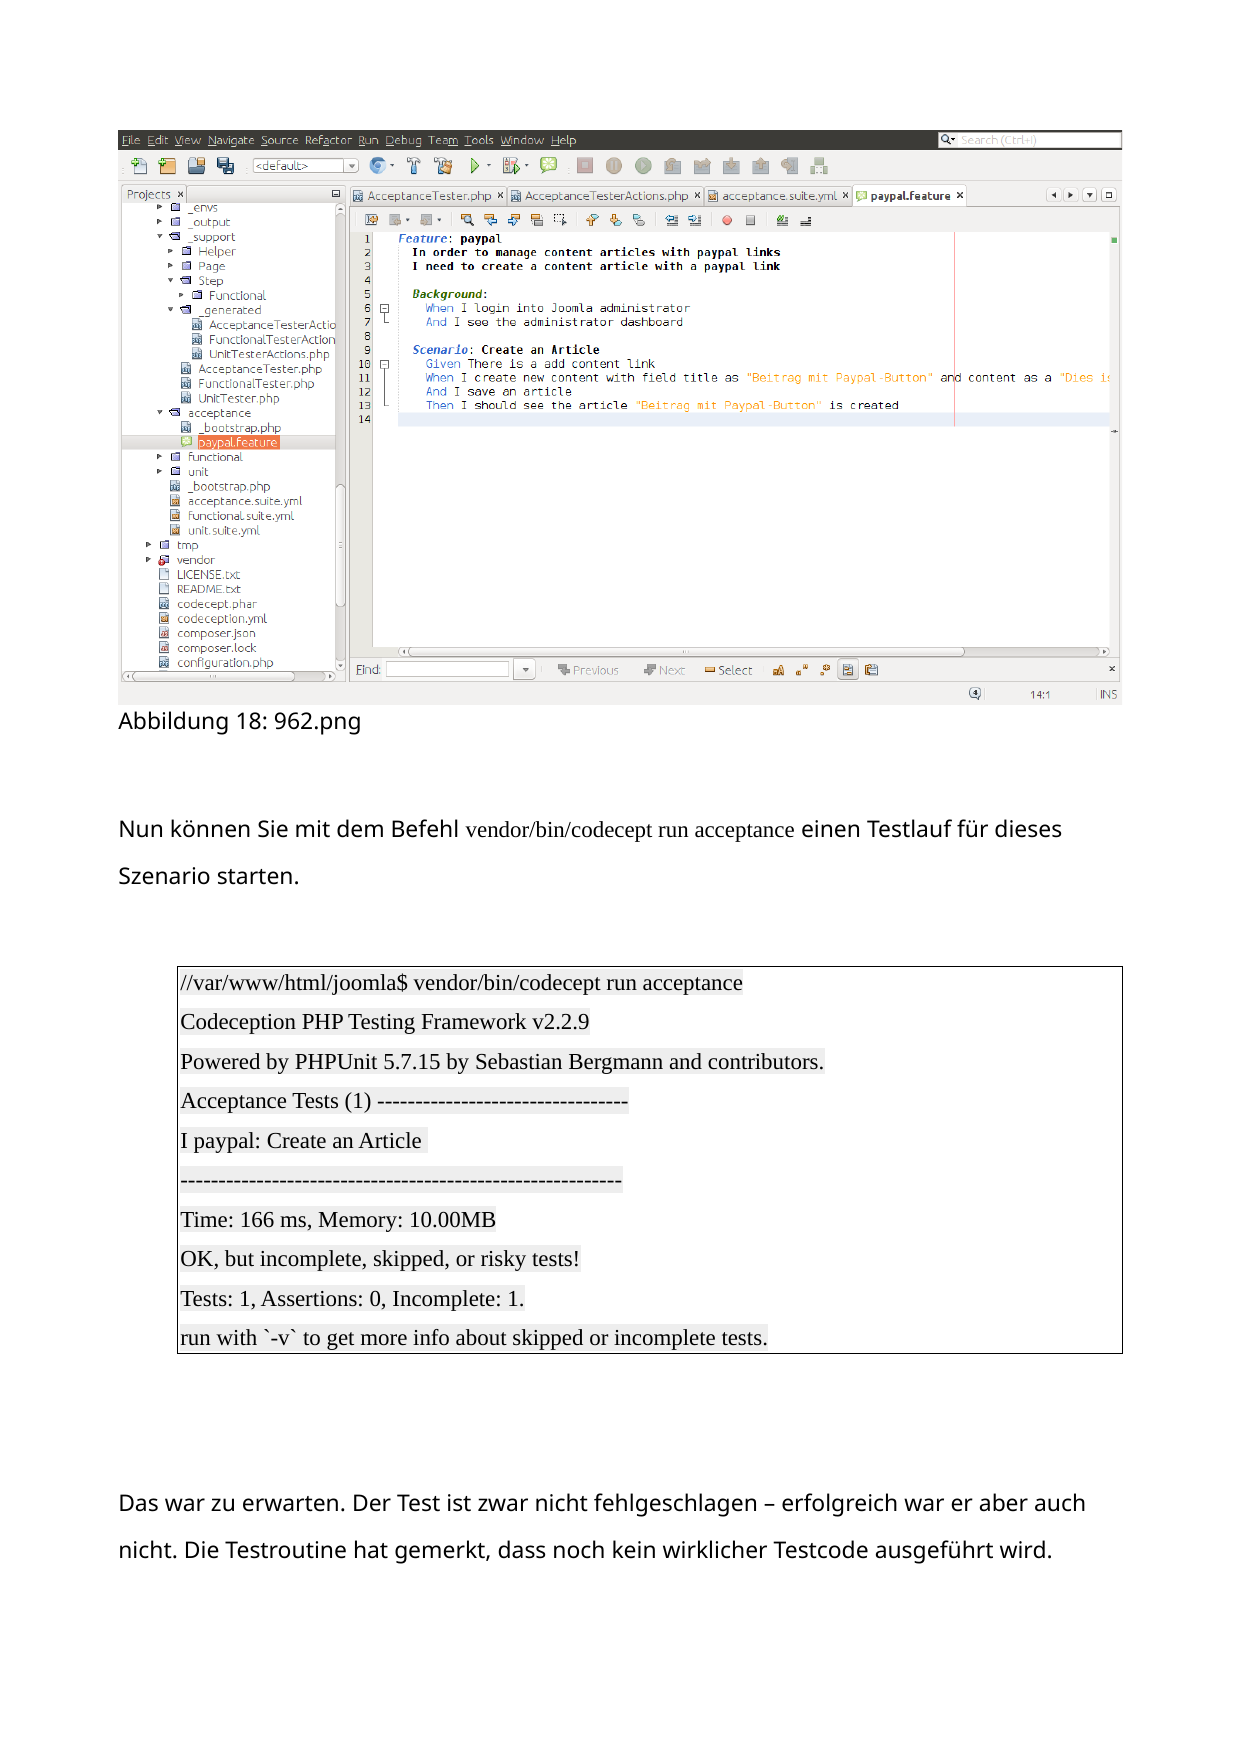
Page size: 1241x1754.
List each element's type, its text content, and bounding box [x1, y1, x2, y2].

text //var/www/html/joomla$ vendor/bin/codecept run acceptance Codeception PHP Testing Framework v2.2.9 Powered by PHPUnit 5.7.15 by Sebastian Bergmann and contributors. Acceptance Tests (1) --------------------------------- I paypal: Create an Article ---------------------------------------------------------- Time: 166 ms, Memory: 10.00MB OK, but incomplete, skipped, or risky tests! Tests: 1, Assertions: 0, Incomplete: 1. run with `-v` to get more info about skipped or incomplete tests. [178, 967, 1122, 1353]
text Das war zu erwarten. Der Test ist zwar nicht fehlgeschlagen – erfolgreich war er aber auch nicht. Die Testroutine hat gemerkt, dass noch kein wirklicher Testcode ausgeführt wird. [118, 1487, 1122, 1565]
picture [118, 130, 1123, 705]
text Nun können Sie mit dem Befehl vendor/bin/codecept run acceptance einen Testlauf für dieses Szenario starten. [118, 813, 1122, 891]
text Abbildung 18: 962.png [118, 705, 1122, 736]
